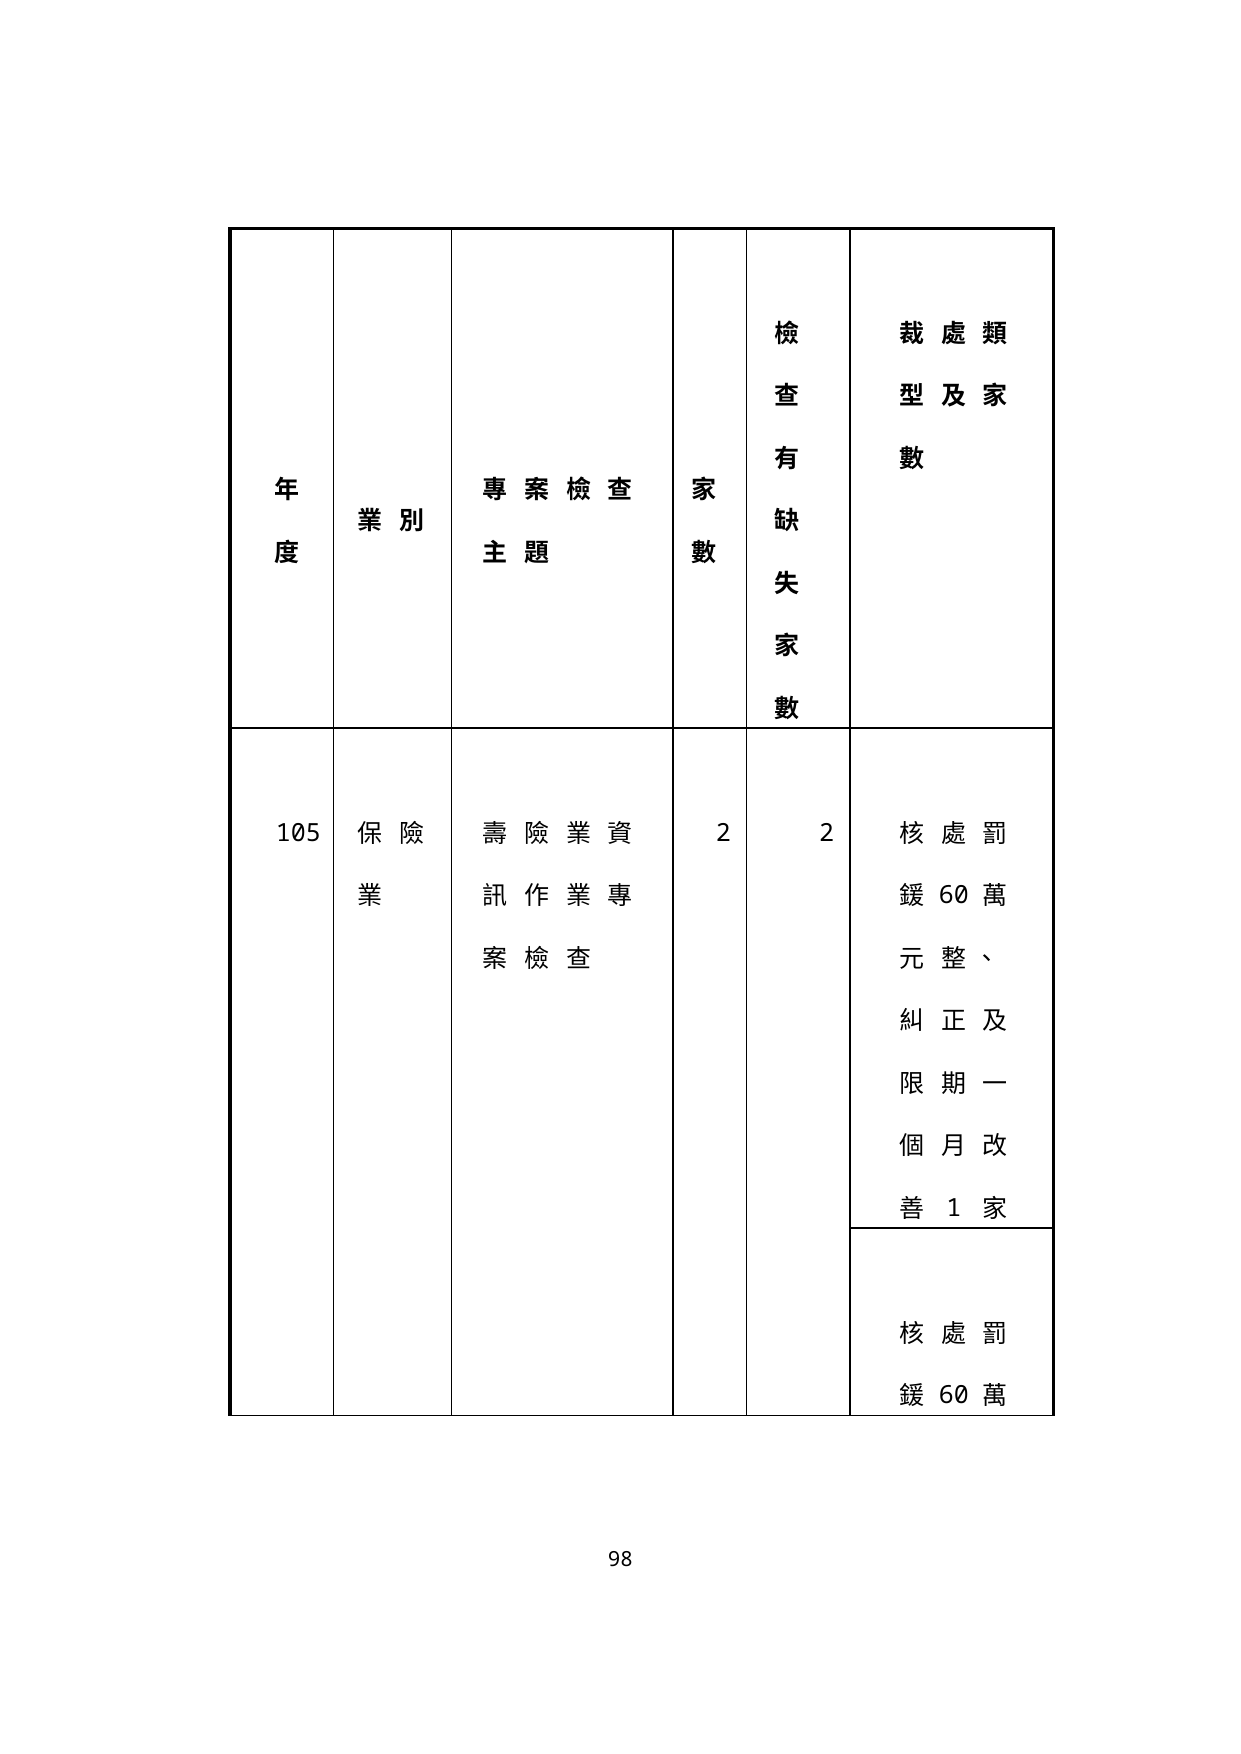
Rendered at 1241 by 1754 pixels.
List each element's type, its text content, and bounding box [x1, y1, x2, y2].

table_header 業別 [334, 230, 451, 727]
table_header 檢查有缺失家數 [747, 230, 849, 727]
table_cell 2 [747, 729, 849, 1415]
table_cell 核處罰鍰60萬元整、糾正及限期一個月改善1家 [851, 729, 1052, 1227]
table_cell 保險業 [334, 729, 451, 1415]
table_cell 壽險業資訊作業專案檢查 [452, 729, 672, 1415]
table_header 專案檢查主題 [452, 230, 672, 727]
table_cell 2 [674, 729, 746, 1415]
table_header 家數 [674, 230, 746, 727]
table_cell 105 [232, 729, 333, 1415]
table_cell 核處罰鍰60萬 [851, 1229, 1052, 1415]
table_header 裁處類型及家數 [851, 230, 1052, 727]
table_header 年度 [232, 230, 333, 727]
